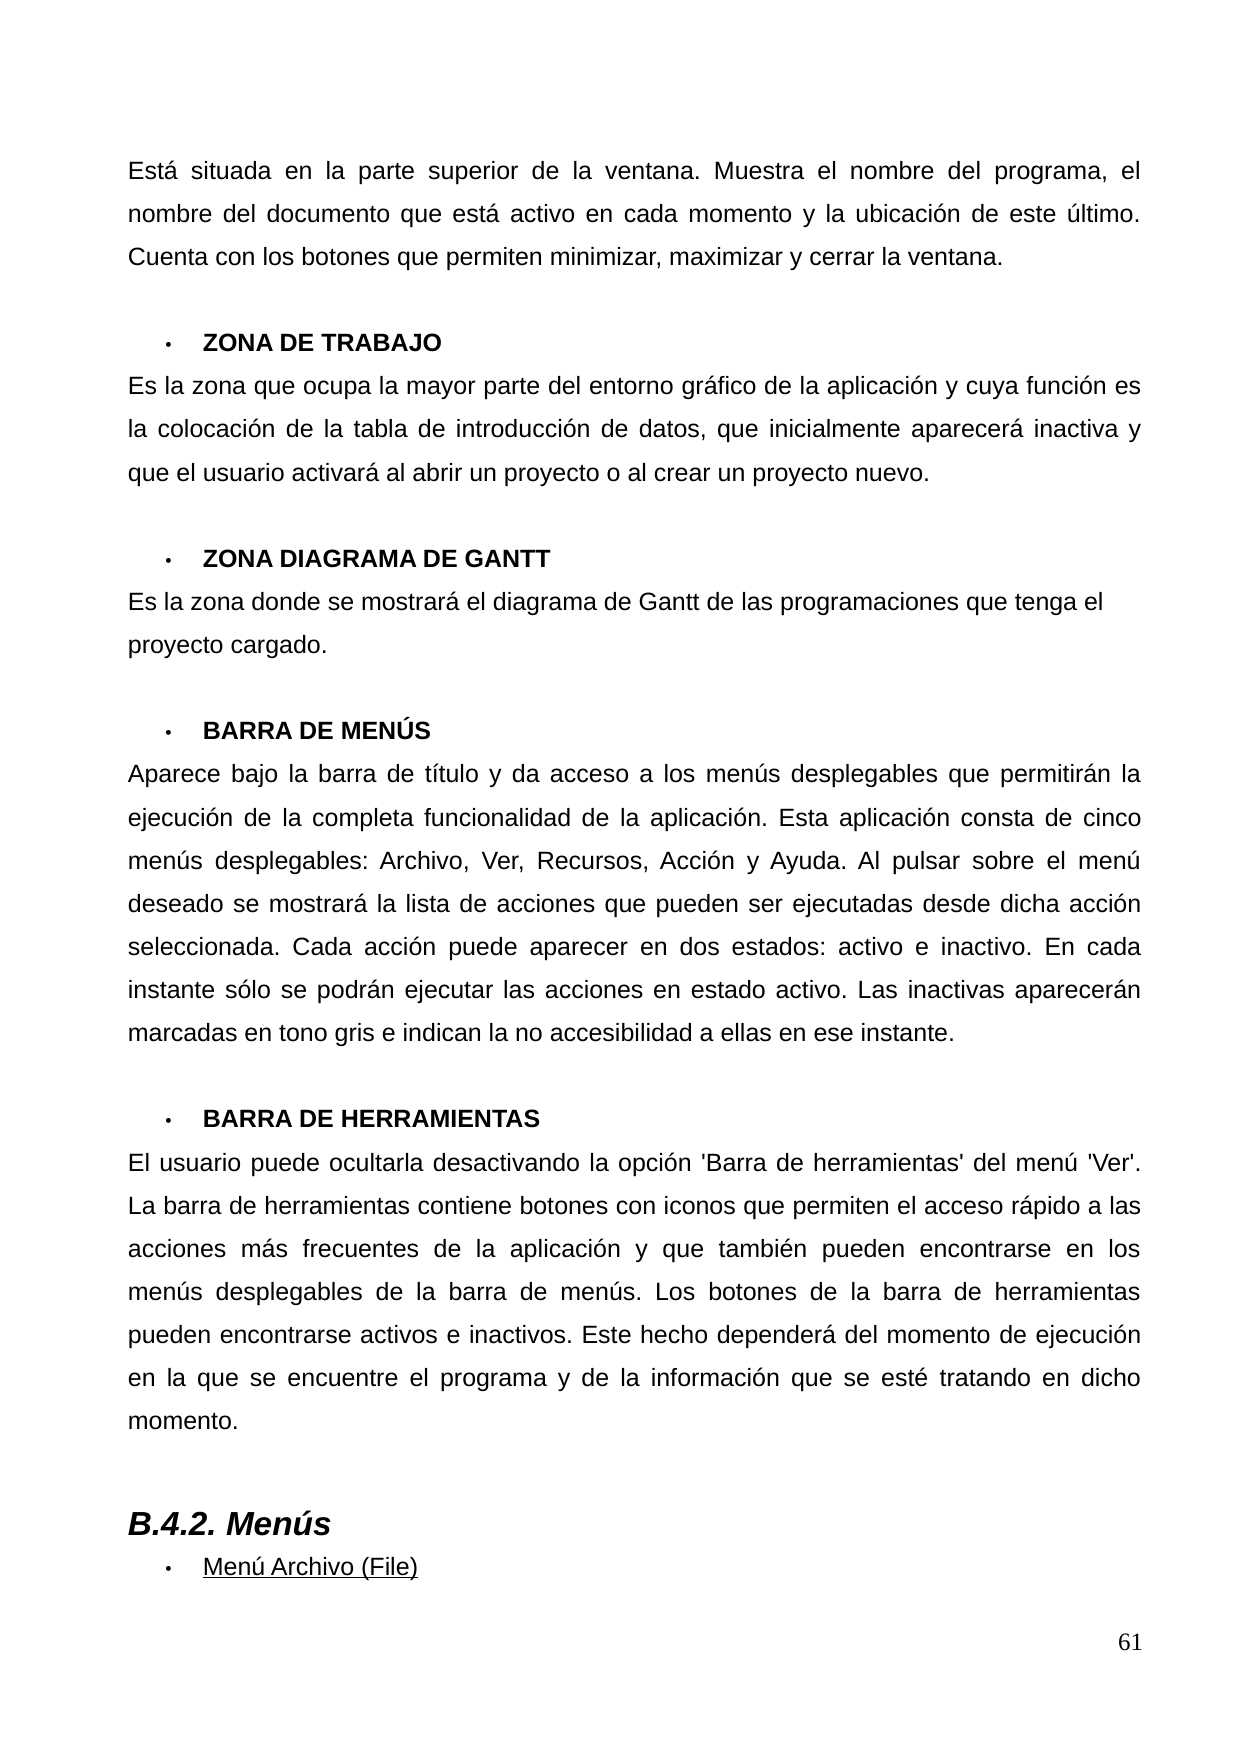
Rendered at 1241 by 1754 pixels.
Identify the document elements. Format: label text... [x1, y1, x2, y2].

list ZONA DE TRABAJO [165, 328, 1143, 357]
list ZONA DIAGRAMA DE GANTT [165, 544, 1143, 572]
subtitle Menús [128, 1504, 1143, 1543]
text Es la zona que ocupa la mayor parte del entorno gráfico de la aplicación y cuya función es la colocación de la tabla de introducción de datos, que inicialmente aparecerá inactiva y que el usuario activará al abrir un proyecto o al crear un proyecto nuevo. [128, 371, 1143, 486]
text Aparece bajo la barra de título y da acceso a los menús desplegables que permitirán la ejecución de la completa funcionalidad de la aplicación. Esta aplicación consta de cinco menús desplegables: Archivo, Ver, Recursos, Acción y Ayuda. Al pulsar sobre el menú deseado se mostrará la lista de acciones que pueden ser ejecutadas desde dicha acción seleccionada. Cada acción puede aparecer en dos estados: activo e inactivo. En cada instante sólo se podrán ejecutar las acciones en estado activo. Las inactivas aparecerán marcadas en tono gris e indican la no accesibilidad a ellas en ese instante. [128, 759, 1143, 1047]
list BARRA DE HERRAMIENTAS [165, 1104, 1143, 1133]
text proyecto cargado. [128, 630, 1143, 659]
text El usuario puede ocultarla desactivando la opción 'Barra de herramientas' del menú 'Ver'. La barra de herramientas contiene botones con iconos que permiten el acceso rápido a las acciones más frecuentes de la aplicación y que también pueden encontrarse en los menús desplegables de la barra de menús. Los botones de la barra de herramientas pueden encontrarse activos e inactivos. Este hecho dependerá del momento de ejecución en la que se encuentre el programa y de la información que se esté tratando en dicho momento. [128, 1147, 1143, 1435]
list Menú Archivo (File) [165, 1552, 1143, 1581]
text Está situada en la parte superior de la ventana. Muestra el nombre del programa, el nombre del documento que está activo en cada momento y la ubicación de este último. Cuenta con los botones que permiten minimizar, maximizar y cerrar la ventana. [128, 156, 1143, 271]
list BARRA DE MENÚS [165, 716, 1143, 745]
text Es la zona donde se mostrará el diagrama de Gantt de las programaciones que tenga el [128, 587, 1143, 616]
